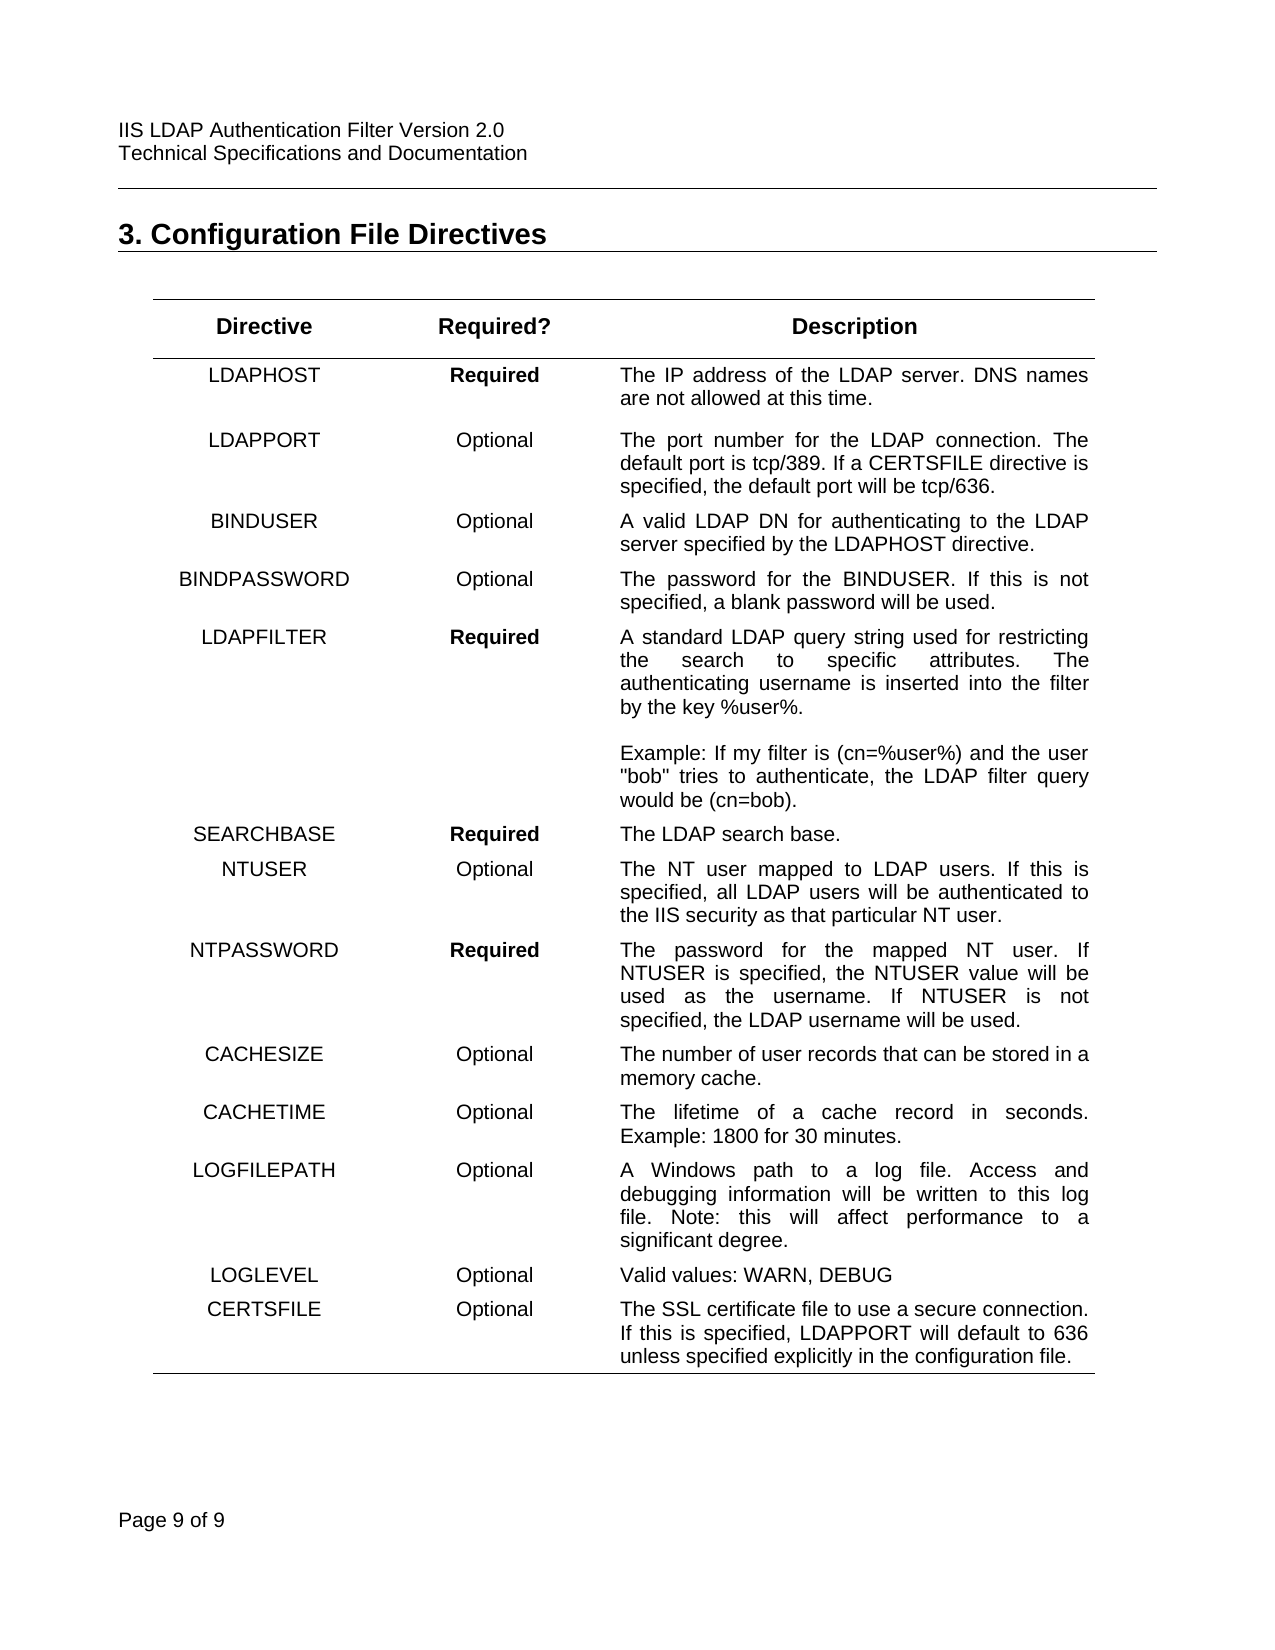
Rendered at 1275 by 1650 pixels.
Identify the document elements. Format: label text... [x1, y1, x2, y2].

table_cell CACHETIME [153, 1095, 375, 1153]
table_cell LOGFILEPATH [153, 1153, 375, 1257]
table_cell LDAPPORT [153, 423, 375, 504]
table_cell BINDPASSWORD [153, 562, 375, 620]
table_cell The IP address of the LDAP server. DNS names are not allowed at this time. [614, 359, 1095, 423]
table_cell Optional [375, 1037, 614, 1095]
table_cell Optional [375, 423, 614, 504]
table_cell Required [375, 933, 614, 1037]
text 3. Configuration File Directives [118, 218, 1157, 251]
table_cell Valid values: WARN, DEBUG [614, 1258, 1095, 1292]
table_cell LDAPFILTER [153, 620, 375, 817]
table_cell Required [375, 817, 614, 852]
table_cell Required [375, 359, 614, 423]
table_cell Optional [375, 852, 614, 933]
table_cell Optional [375, 1258, 614, 1292]
table_cell The port number for the LDAP connection. The default port is tcp/389. If a CERTSFILE directive is specified, the default port will be tcp/636. [614, 423, 1095, 504]
table_cell LOGLEVEL [153, 1258, 375, 1292]
table_cell A standard LDAP query string used for restricting the search to specific attributes. The authenticating username is inserted into the filter by the key %user%. Example: If my filter is (cn=%user%) and the user "bob" tries to authenticate, the LDAP filter query would be (cn=bob). [614, 620, 1095, 817]
table_header Required? [375, 300, 614, 358]
table_cell SEARCHBASE [153, 817, 375, 852]
table_cell CERTSFILE [153, 1292, 375, 1373]
table_cell Optional [375, 1292, 614, 1373]
table_cell The lifetime of a cache record in seconds. Example: 1800 for 30 minutes. [614, 1095, 1095, 1153]
table_cell BINDUSER [153, 504, 375, 562]
table_cell Required [375, 620, 614, 817]
table_cell The number of user records that can be stored in a memory cache. [614, 1037, 1095, 1095]
table_cell NTUSER [153, 852, 375, 933]
table_cell Optional [375, 504, 614, 562]
table_header Description [614, 300, 1095, 358]
table_cell NTPASSWORD [153, 933, 375, 1037]
table_cell The LDAP search base. [614, 817, 1095, 852]
table_cell LDAPHOST [153, 359, 375, 423]
table_cell CACHESIZE [153, 1037, 375, 1095]
table_cell The SSL certificate file to use a secure connection. If this is specified, LDAPPORT will default to 636 unless specified explicitly in the configuration file. [614, 1292, 1095, 1373]
table_cell The password for the BINDUSER. If this is not specified, a blank password will be used. [614, 562, 1095, 620]
table_cell Optional [375, 562, 614, 620]
table_cell A Windows path to a log file. Access and debugging information will be written to this log file. Note: this will affect performance to a significant degree. [614, 1153, 1095, 1257]
table_cell The password for the mapped NT user. If NTUSER is specified, the NTUSER value will be used as the username. If NTUSER is not specified, the LDAP username will be used. [614, 933, 1095, 1037]
table_header Directive [153, 300, 375, 358]
table_cell The NT user mapped to LDAP users. If this is specified, all LDAP users will be authenticated to the IIS security as that particular NT user. [614, 852, 1095, 933]
table_cell Optional [375, 1153, 614, 1257]
table_cell Optional [375, 1095, 614, 1153]
table_cell A valid LDAP DN for authenticating to the LDAP server specified by the LDAPHOST directive. [614, 504, 1095, 562]
